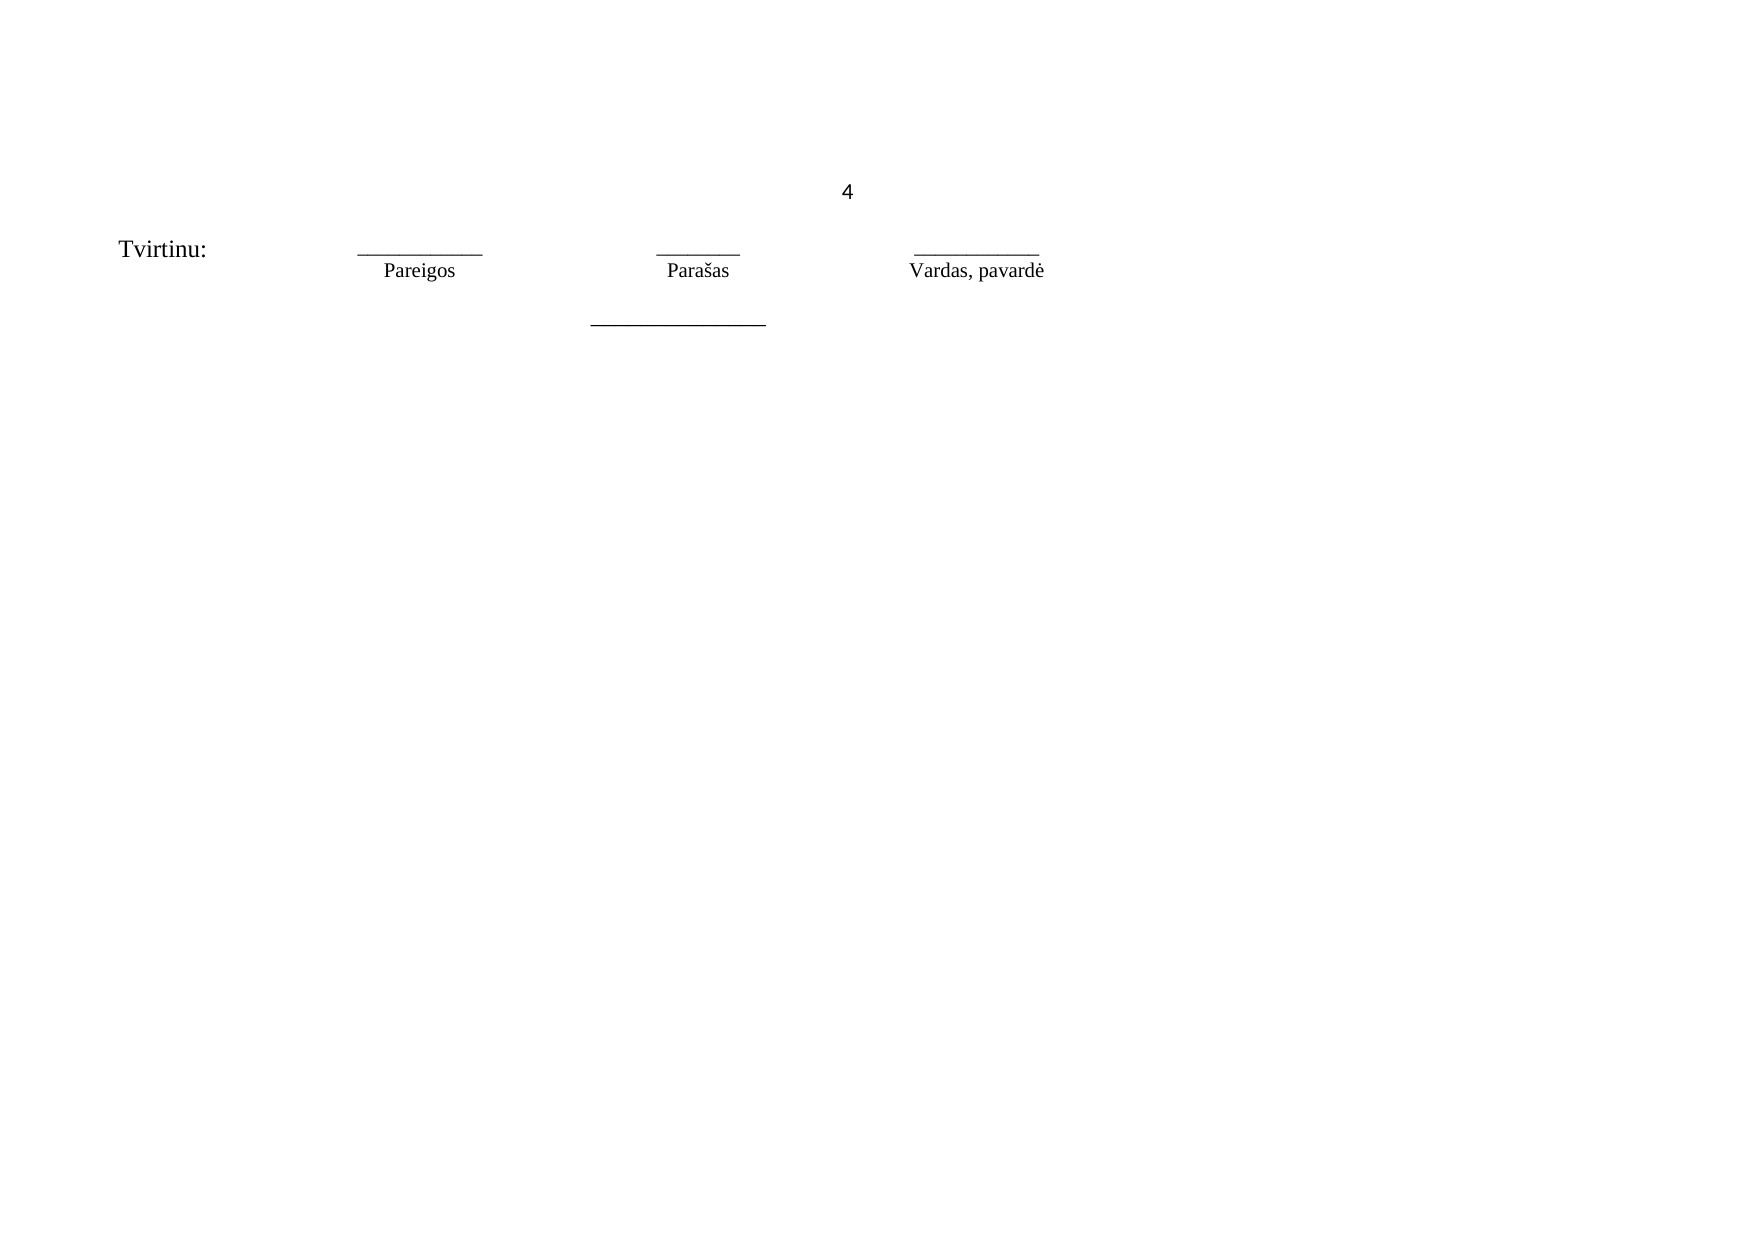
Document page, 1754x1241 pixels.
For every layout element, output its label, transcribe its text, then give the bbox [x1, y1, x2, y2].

table_header ____________ Vardas, pavardė [831, 234, 1122, 300]
text ______________ [118, 300, 1577, 329]
table_header ________ Parašas [565, 234, 831, 300]
table_header ____________ Pareigos [274, 234, 565, 300]
table_header Tvirtinu: [118, 234, 274, 300]
